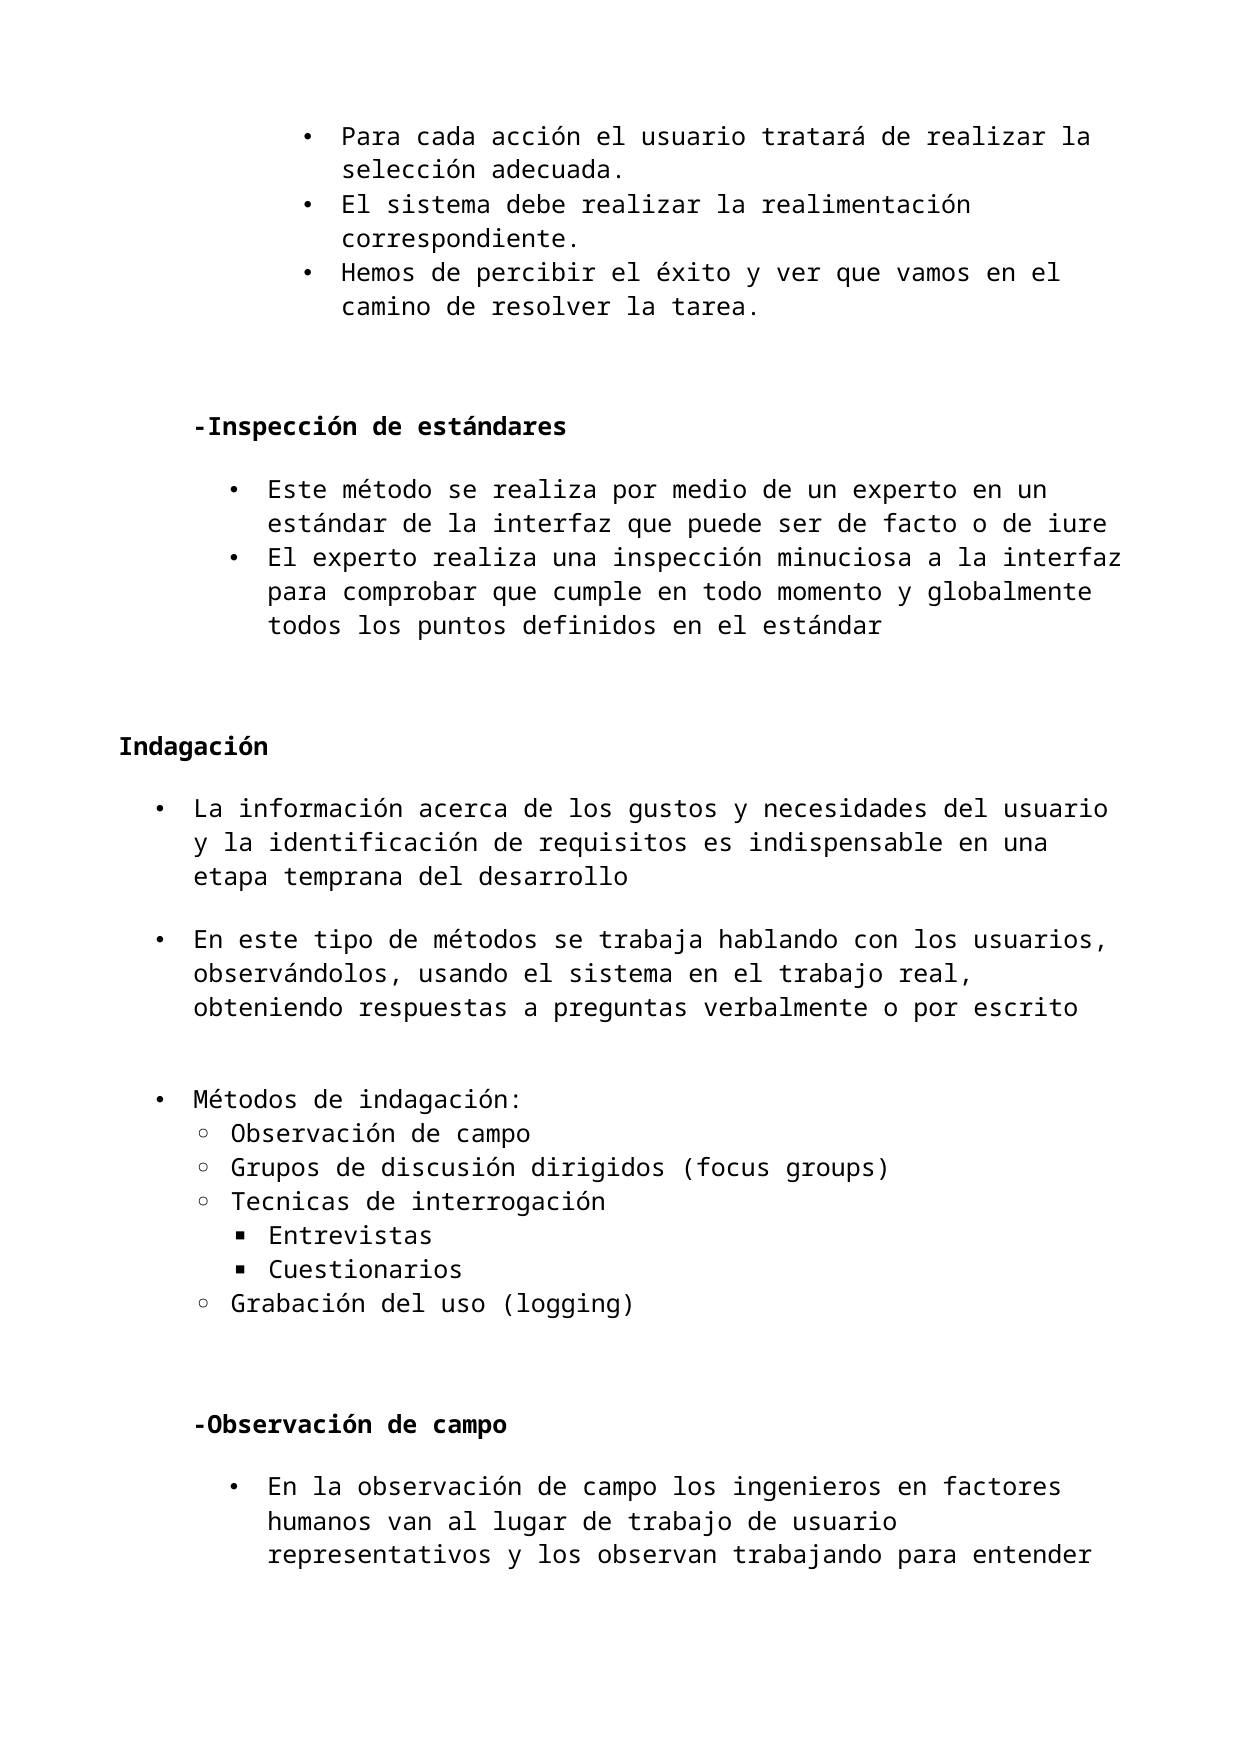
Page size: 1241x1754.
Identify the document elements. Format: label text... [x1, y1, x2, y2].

list Métodos de indagación: [156, 1082, 1122, 1116]
list En este tipo de métodos se trabaja hablando con los usuarios, observándolos, usando el sistema en el trabajo real, obteniendo respuestas a preguntas verbalmente o por escrito [156, 922, 1122, 1024]
list Hemos de percibir el éxito y ver que vamos en el camino de resolver la tarea. [303, 254, 1122, 322]
text -Observación de campo [118, 1406, 1122, 1440]
list Tecnicas de interrogación [193, 1184, 1122, 1218]
list Este método se realiza por medio de un experto en un estándar de la interfaz que puede ser de facto o de iure [229, 472, 1122, 540]
list En la observación de campo los ingenieros en factores humanos van al lugar de trabajo de usuario representativos y los observan trabajando para entender [229, 1469, 1122, 1571]
list El experto realiza una inspección minuciosa a la interfaz para comprobar que cumple en todo momento y globalmente todos los puntos definidos en el estándar [229, 540, 1122, 642]
list Grupos de discusión dirigidos (focus groups) [193, 1150, 1122, 1184]
text Indagación [118, 728, 1122, 762]
text -Inspección de estándares [118, 409, 1122, 443]
list Cuestionarios [231, 1252, 1122, 1286]
list El sistema debe realizar la realimentación correspondiente. [303, 186, 1122, 254]
list Observación de campo [193, 1116, 1122, 1150]
list La información acerca de los gustos y necesidades del usuario y la identificación de requisitos es indispensable en una etapa temprana del desarrollo [156, 791, 1122, 893]
list Para cada acción el usuario tratará de realizar la selección adecuada. [303, 118, 1122, 186]
list Entrevistas [231, 1218, 1122, 1252]
list Grabación del uso (logging) [193, 1286, 1122, 1320]
